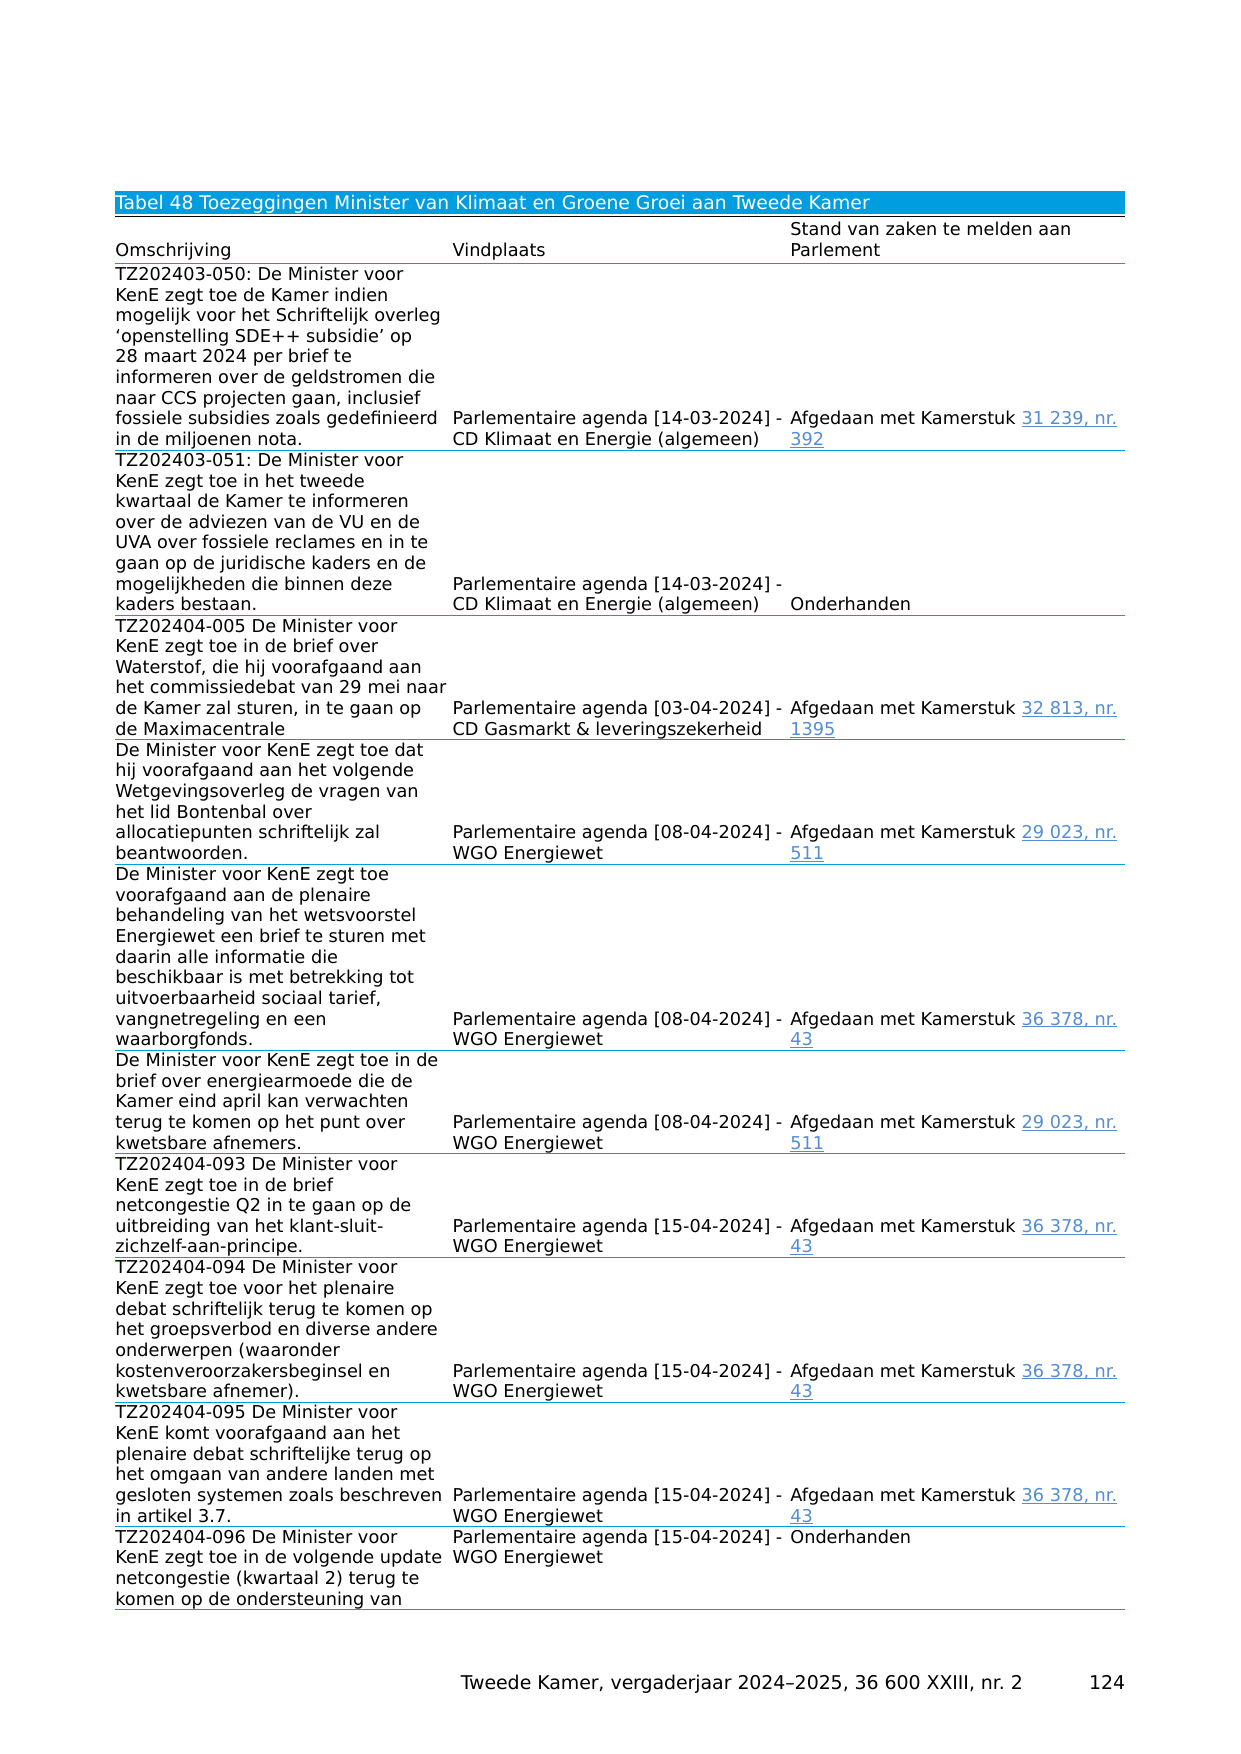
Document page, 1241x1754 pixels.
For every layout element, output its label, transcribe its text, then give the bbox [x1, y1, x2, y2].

table_cell Afgedaan met Kamerstuk 31 239, nr. 392 [787, 264, 1125, 449]
table_cell Afgedaan met Kamerstuk 36 378, nr. 43 [787, 1258, 1125, 1402]
table_cell TZ202404-095 De Minister voor KenE komt voorafgaand aan het plenaire debat schriftelijke terug op het omgaan van andere landen met gesloten systemen zoals beschreven in artikel 3.7. [115, 1403, 449, 1526]
table_cell Parlementaire agenda [15-04-2024] - WGO Energiewet [450, 1154, 787, 1257]
table_cell TZ202403-051: De Minister voor KenE zegt toe in het tweede kwartaal de Kamer te informeren over de adviezen van de VU en de UVA over fossiele reclames en in te gaan op de juridische kaders en de mogelijkheden die binnen deze kaders bestaan. [115, 451, 449, 615]
table_cell Vindplaats [450, 217, 787, 263]
table_cell Afgedaan met Kamerstuk 36 378, nr. 43 [787, 1403, 1125, 1526]
table_cell Afgedaan met Kamerstuk 36 378, nr. 43 [787, 865, 1125, 1050]
table_cell Parlementaire agenda [15-04-2024] - WGO Energiewet [450, 1403, 787, 1526]
table_cell Afgedaan met Kamerstuk 29 023, nr. 511 [787, 1051, 1125, 1153]
table_cell TZ202404-094 De Minister voor KenE zegt toe voor het plenaire debat schriftelijk terug te komen op het groepsverbod en diverse andere onderwerpen (waaronder kostenveroorzakersbeginsel en kwetsbare afnemer). [115, 1258, 449, 1402]
table_cell TZ202404-096 De Minister voor KenE zegt toe in de volgende update netcongestie (kwartaal 2) terug te komen op de ondersteuning van [115, 1527, 449, 1609]
table_cell TZ202403-050: De Minister voor KenE zegt toe de Kamer indien mogelijk voor het Schriftelijk overleg ‘openstelling SDE++ subsidie’ op 28 maart 2024 per brief te informeren over de geldstromen die naar CCS projecten gaan, inclusief fossiele subsidies zoals gedefinieerd in de miljoenen nota. [115, 264, 449, 449]
table_cell Onderhanden [787, 1527, 1125, 1609]
table_cell De Minister voor KenE zegt toe voorafgaand aan de plenaire behandeling van het wetsvoorstel Energiewet een brief te sturen met daarin alle informatie die beschikbaar is met betrekking tot uitvoerbaarheid sociaal tarief, vangnetregeling en een waarborgfonds. [115, 865, 449, 1050]
table_cell Omschrijving [115, 217, 449, 263]
table_cell Afgedaan met Kamerstuk 32 813, nr. 1395 [787, 616, 1125, 739]
table_cell Parlementaire agenda [15-04-2024] - WGO Energiewet [450, 1258, 787, 1402]
table_cell Parlementaire agenda [14-03-2024] - CD Klimaat en Energie (algemeen) [450, 451, 787, 615]
table_cell Parlementaire agenda [08-04-2024] - WGO Energiewet [450, 740, 787, 863]
table_cell Parlementaire agenda [15-04-2024] - WGO Energiewet [450, 1527, 787, 1609]
table_cell TZ202404-093 De Minister voor KenE zegt toe in de brief netcongestie Q2 in te gaan op de uitbreiding van het klant-sluit-zichzelf-aan-principe. [115, 1154, 449, 1257]
table_cell TZ202404-005 De Minister voor KenE zegt toe in de brief over Waterstof, die hij voorafgaand aan het commissiedebat van 29 mei naar de Kamer zal sturen, in te gaan op de Maximacentrale [115, 616, 449, 739]
table_cell De Minister voor KenE zegt toe dat hij voorafgaand aan het volgende Wetgevingsoverleg de vragen van het lid Bontenbal over allocatiepunten schriftelijk zal beantwoorden. [115, 740, 449, 863]
table_cell De Minister voor KenE zegt toe in de brief over energiearmoede die de Kamer eind april kan verwachten terug te komen op het punt over kwetsbare afnemers. [115, 1051, 449, 1153]
table_cell Onderhanden [787, 451, 1125, 615]
table_cell Afgedaan met Kamerstuk 36 378, nr. 43 [787, 1154, 1125, 1257]
table_cell Afgedaan met Kamerstuk 29 023, nr. 511 [787, 740, 1125, 863]
table_cell Parlementaire agenda [03-04-2024] - CD Gasmarkt & leveringszekerheid [450, 616, 787, 739]
table_cell Stand van zaken te melden aan Parlement [787, 217, 1125, 263]
table_cell Parlementaire agenda [14-03-2024] - CD Klimaat en Energie (algemeen) [450, 264, 787, 449]
table_cell Parlementaire agenda [08-04-2024] - WGO Energiewet [450, 1051, 787, 1153]
table_cell Parlementaire agenda [08-04-2024] - WGO Energiewet [450, 865, 787, 1050]
